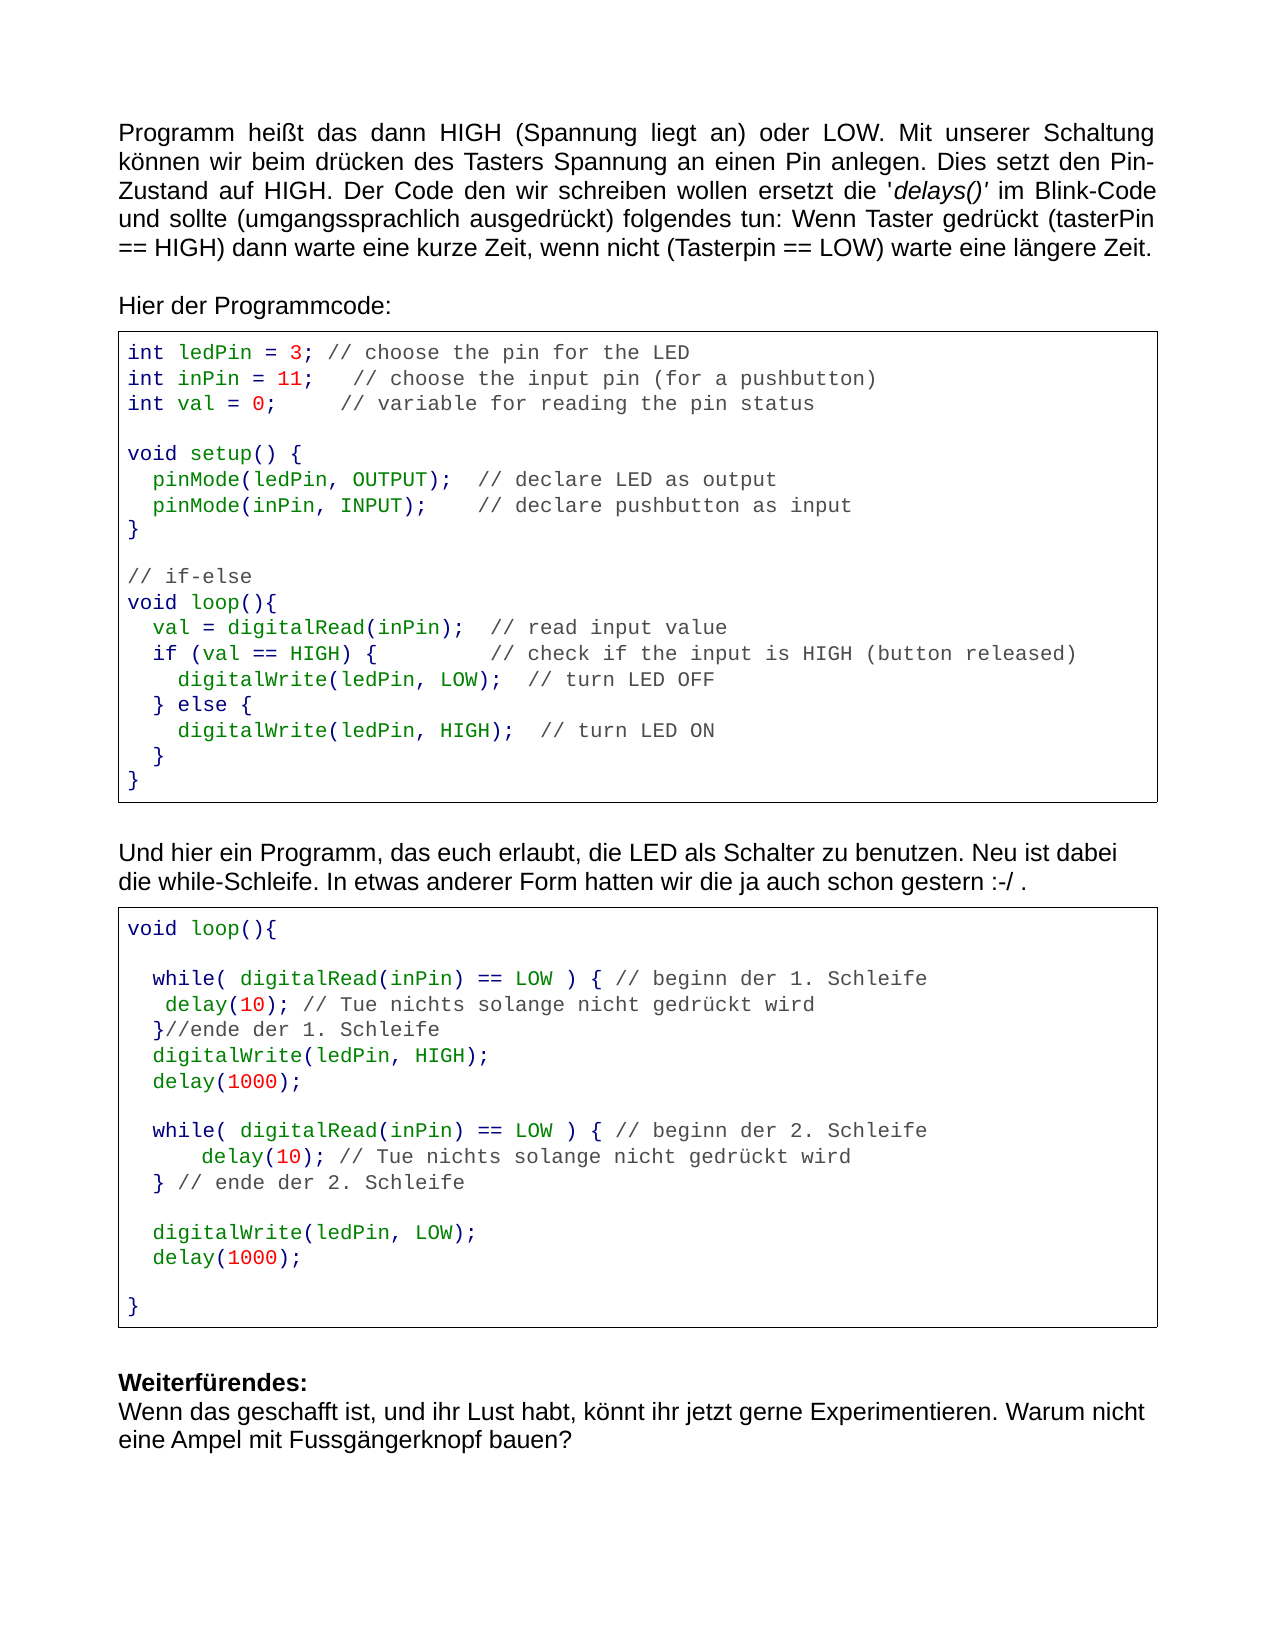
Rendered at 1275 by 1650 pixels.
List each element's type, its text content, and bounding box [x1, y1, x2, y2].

text } [127, 1295, 1148, 1318]
text Wenn das geschafft ist, und ihr Lust habt, könnt ihr jetzt gerne Experimentieren. Warum nicht eine Ampel mit Fussgängerknopf bauen? [118, 1397, 1157, 1454]
text void loop(){ [127, 590, 1148, 615]
text delay(1000); [127, 1069, 1148, 1094]
text // if-else [127, 566, 1148, 590]
text } [127, 769, 1148, 793]
text Programm heißt das dann HIGH (Spannung liegt an) oder LOW. Mit unserer Schaltung können wir beim drücken des Tasters Spannung an einen Pin anlegen. Dies setzt den Pin-Zustand auf HIGH. Der Code den wir schreiben wollen ersetzt die 'delays()' im Blink-Code und sollte (umgangssprachlich ausgedrückt) folgendes tun: Wenn Taster gedrückt (tasterPin == HIGH) dann warte eine kurze Zeit, wenn nicht (Tasterpin == LOW) warte eine längere Zeit. [118, 118, 1157, 262]
text int inPin = 11; // choose the input pin (for a pushbutton) [127, 366, 1148, 391]
text pinMode(inPin, INPUT); // declare pushbutton as input [127, 493, 1148, 518]
text while( digitalRead(inPin) == LOW ) { // beginn der 1. Schleife [127, 966, 1148, 992]
text delay(10); // Tue nichts solange nicht gedrückt wird [127, 992, 1148, 1017]
text digitalWrite(ledPin, LOW); [127, 1220, 1148, 1245]
text void loop(){ [127, 916, 1148, 942]
text val = digitalRead(inPin); // read input value [127, 615, 1148, 641]
text if (val == HIGH) { // check if the input is HIGH (button released) [127, 641, 1148, 667]
text }//ende der 1. Schleife [127, 1017, 1148, 1043]
text Weiterfürendes: [118, 1368, 1157, 1397]
text int ledPin = 3; // choose the pin for the LED [127, 340, 1148, 366]
text } // ende der 2. Schleife [127, 1170, 1148, 1195]
text digitalWrite(ledPin, LOW); // turn LED OFF [127, 667, 1148, 692]
text pinMode(ledPin, OUTPUT); // declare LED as output [127, 467, 1148, 493]
text } else { [127, 692, 1148, 718]
text digitalWrite(ledPin, HIGH); // turn LED ON [127, 718, 1148, 743]
text } [127, 518, 1148, 542]
text while( digitalRead(inPin) == LOW ) { // beginn der 2. Schleife [127, 1118, 1148, 1144]
text } [127, 743, 1148, 769]
text Und hier ein Programm, das euch erlaubt, die LED als Schalter zu benutzen. Neu ist dabei die while-Schleife. In etwas anderer Form hatten wir die ja auch schon gestern :-/ . [118, 838, 1157, 895]
text void setup() { [127, 441, 1148, 467]
text Hier der Programmcode: [118, 291, 1157, 319]
text delay(10); // Tue nichts solange nicht gedrückt wird [127, 1144, 1148, 1170]
text delay(1000); [127, 1245, 1148, 1271]
text int val = 0; // variable for reading the pin status [127, 391, 1148, 417]
text digitalWrite(ledPin, HIGH); [127, 1043, 1148, 1069]
